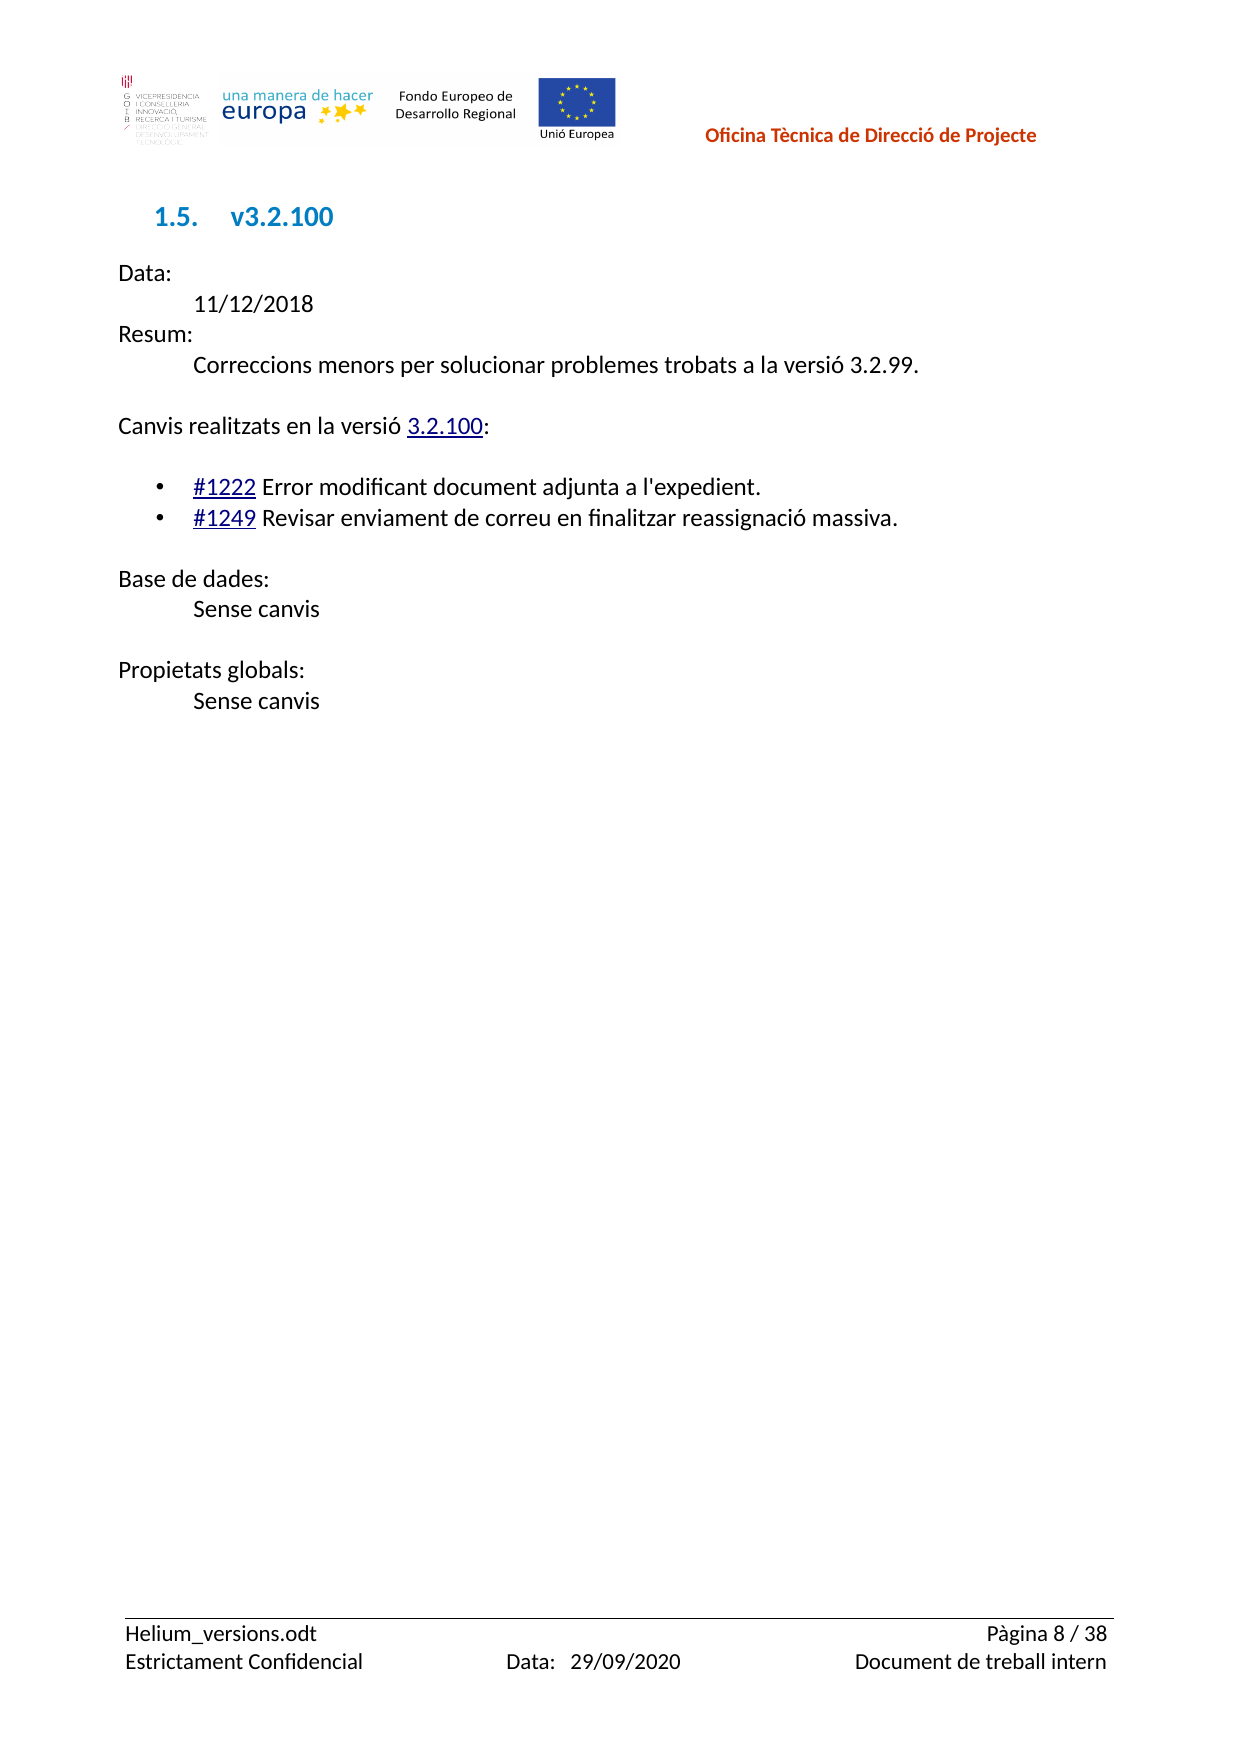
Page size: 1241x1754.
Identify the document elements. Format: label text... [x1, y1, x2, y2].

picture [118, 73, 213, 147]
subtitle v3.2.100 [153, 198, 1122, 234]
text Sense canvis [118, 593, 1122, 624]
text Propietats globals: [118, 654, 1122, 685]
text Resum: [118, 319, 1122, 349]
text Base de dades: [118, 563, 1122, 593]
text Correccions menors per solucionar problemes trobats a la versió 3.2.99. [118, 349, 1122, 380]
list #1249 Revisar enviament de correu en finalitzar reassignació massiva. [156, 502, 1122, 532]
list #1222 Error modificant document adjunta a l'expedient. [156, 471, 1122, 502]
text Sense canvis [118, 685, 1122, 715]
text 11/12/2018 [118, 288, 1122, 319]
text Canvis realitzats en la versió 3.2.100: [118, 410, 1122, 441]
text Data: [118, 258, 1122, 288]
picture [219, 73, 621, 147]
